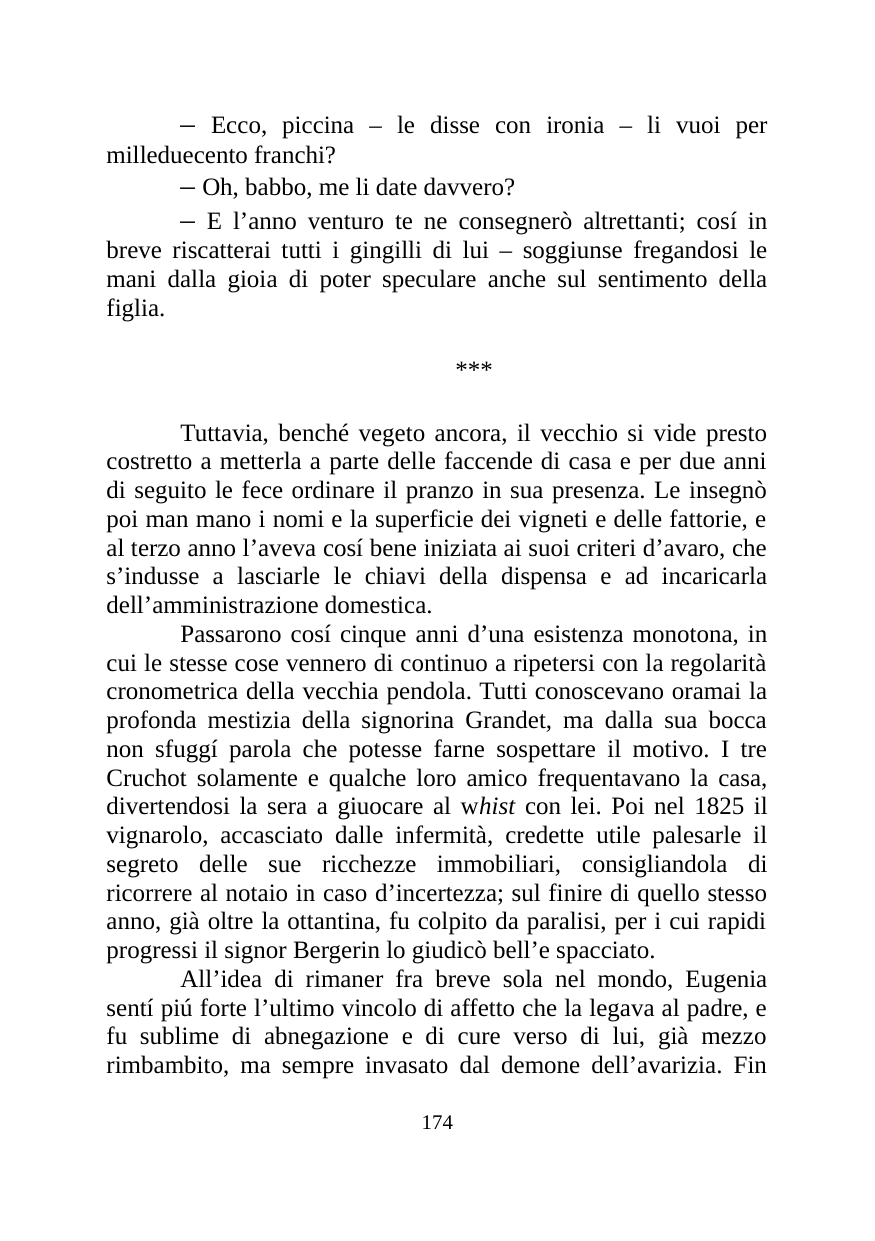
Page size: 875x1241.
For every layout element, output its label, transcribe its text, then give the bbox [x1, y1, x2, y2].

text – E l’anno venturo te ne consegnerò altrettanti; cosí in breve riscatterai tutti i gingilli di lui – soggiunse fregandosi le mani dalla gioia di poter speculare anche sul sentimento della figlia. [106, 202, 768, 322]
text Passarono cosí cinque anni d’una esistenza monotona, in cui le stesse cose vennero di continuo a ripetersi con la regolarità cronometrica della vecchia pendola. Tutti conoscevano oramai la profonda mestizia della signorina Grandet, ma dalla sua bocca non sfuggí parola che potesse farne sospettare il motivo. I tre Cruchot solamente e qualche loro amico frequentavano la casa, divertendosi la sera a giuocare al whist con lei. Poi nel 1825 il vignarolo, accasciato dalle infermità, credette utile palesarle il segreto delle sue ricchezze immobiliari, consigliandola di ricorrere al notaio in caso d’incertezza; sul finire di quello stesso anno, già oltre la ottantina, fu colpito da paralisi, per i cui rapidi progressi il signor Bergerin lo giudicò bell’e spacciato. [106, 619, 768, 964]
text All’idea di rimaner fra breve sola nel mondo, Eugenia sentí piú forte l’ultimo vincolo di affetto che la legava al padre, e fu sublime di abnegazione e di cure verso di lui, già mezzo rimbambito, ma sempre invasato dal demone dell’avarizia. Fin [106, 964, 768, 1079]
text Tuttavia, benché vegeto ancora, il vecchio si vide presto costretto a metterla a parte delle faccende di casa e per due anni di seguito le fece ordinare il pranzo in sua presenza. Le insegnò poi man mano i nomi e la superficie dei vigneti e delle fattorie, e al terzo anno l’aveva cosí bene iniziata ai suoi criteri d’avaro, che s’indusse a lasciarle le chiavi della dispensa e ad incaricarla dell’amministrazione domestica. [106, 418, 768, 619]
text – Ecco, piccina – le disse con ironia – li vuoi per milleduecento franchi? [106, 106, 768, 168]
text *** [106, 355, 768, 384]
text – Oh, babbo, me li date davvero? [106, 168, 768, 202]
